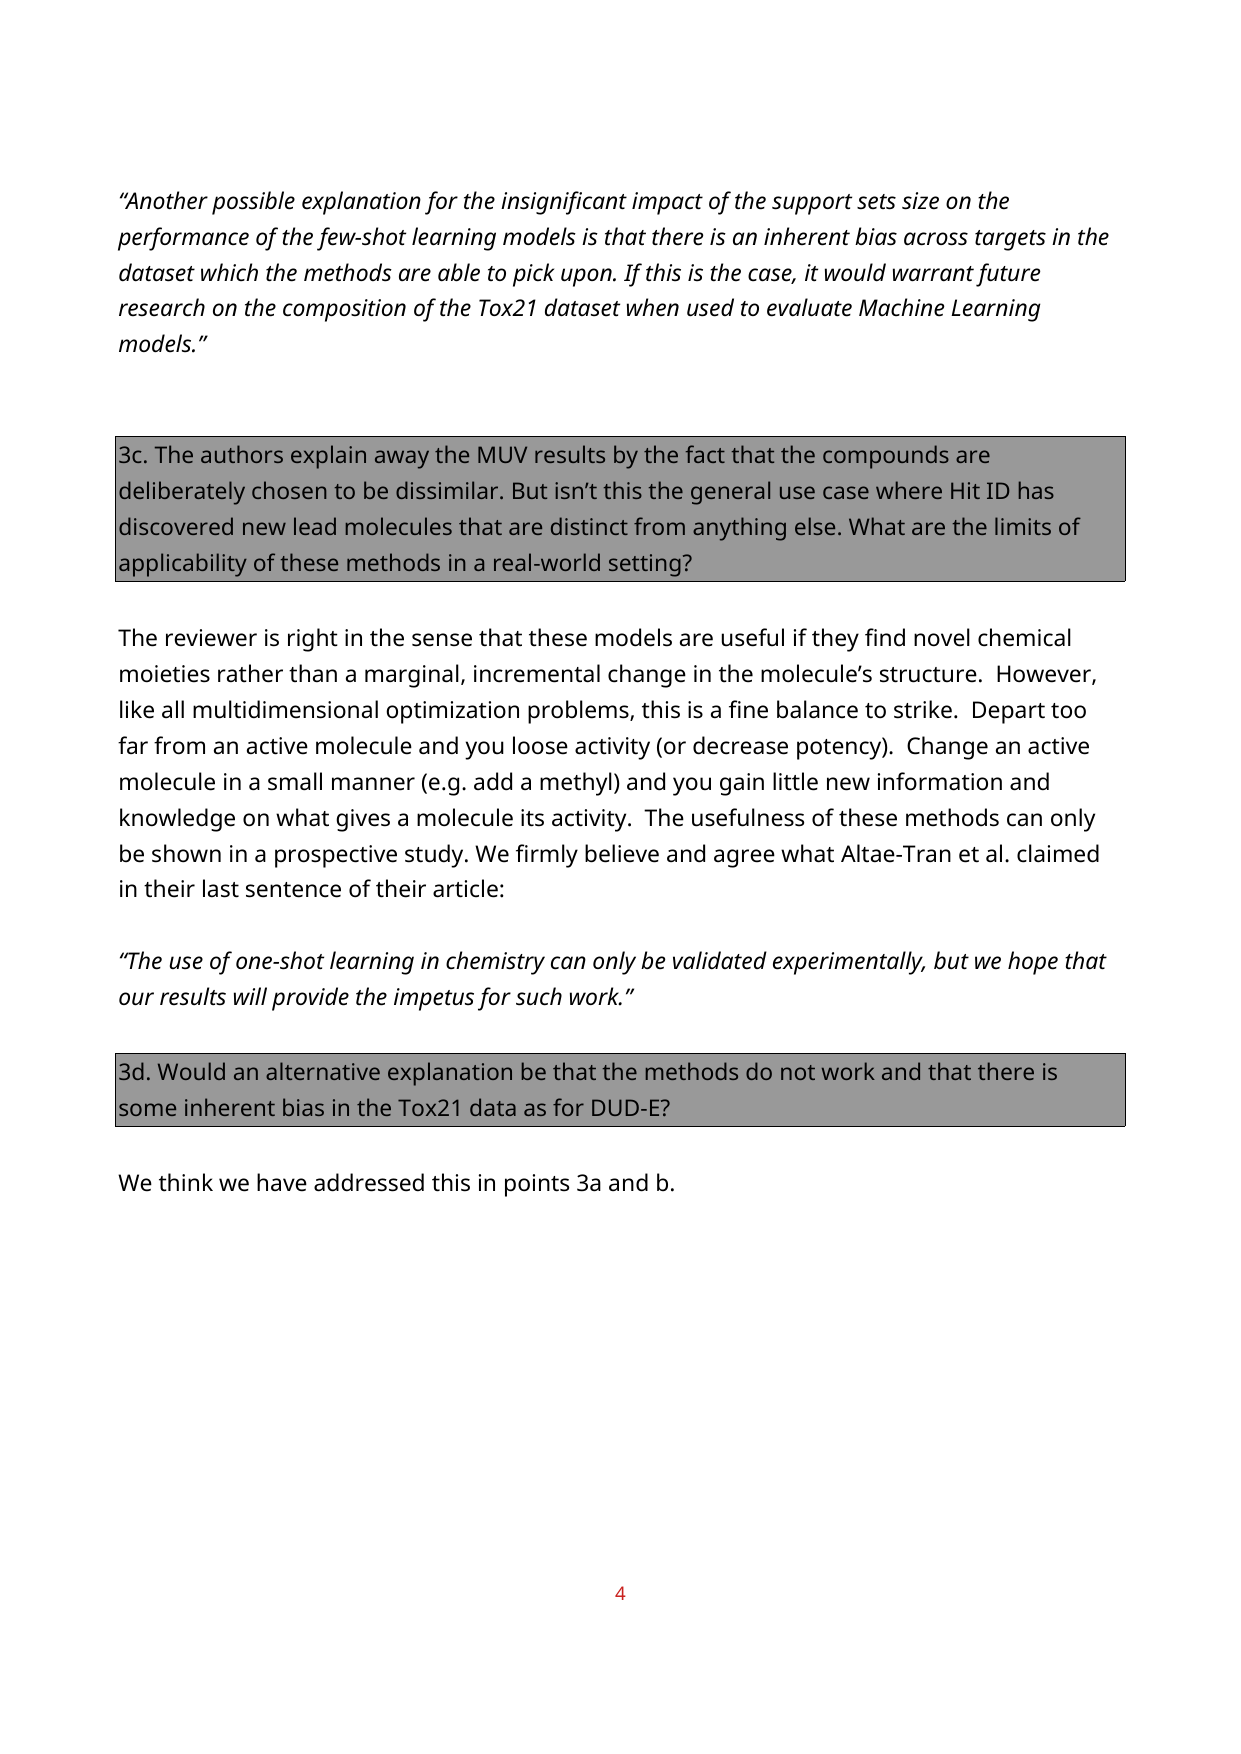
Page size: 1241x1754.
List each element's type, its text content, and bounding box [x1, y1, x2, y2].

text 3c. The authors explain away the MUV results by the fact that the compounds are deliberately chosen to be dissimilar. But isn’t this the general use case where Hit ID has discovered new lead molecules that are distinct from anything else. What are the limits of applicability of these methods in a real-world setting? [116, 437, 1125, 581]
text 3d. Would an alternative explanation be that the methods do not work and that there is some inherent bias in the Tox21 data as for DUD-E? [116, 1054, 1125, 1126]
text “The use of one-shot learning in chemistry can only be validated experimentally, but we hope that our results will provide the impetus for such work.” [118, 945, 1122, 1012]
text We think we have addressed this in points 3a and b. [118, 1167, 1122, 1198]
text The reviewer is right in the sense that these models are useful if they find novel chemical moieties rather than a marginal, incremental change in the molecule’s structure. However, like all multidimensional optimization problems, this is a fine balance to strike. Depart too far from an active molecule and you loose activity (or decrease potency). Change an active molecule in a small manner (e.g. add a methyl) and you gain little new information and knowledge on what gives a molecule its activity. The usefulness of these methods can only be shown in a prospective study. We firmly believe and agree what Altae-Tran et al. claimed in their last sentence of their article: [118, 622, 1122, 905]
text “Another possible explanation for the insignificant impact of the support sets size on the performance of the few-shot learning models is that there is an inherent bias across targets in the dataset which the methods are able to pick upon. If this is the case, it would warrant future research on the composition of the Tox21 dataset when used to evaluate Machine Learning models.” [118, 184, 1122, 359]
